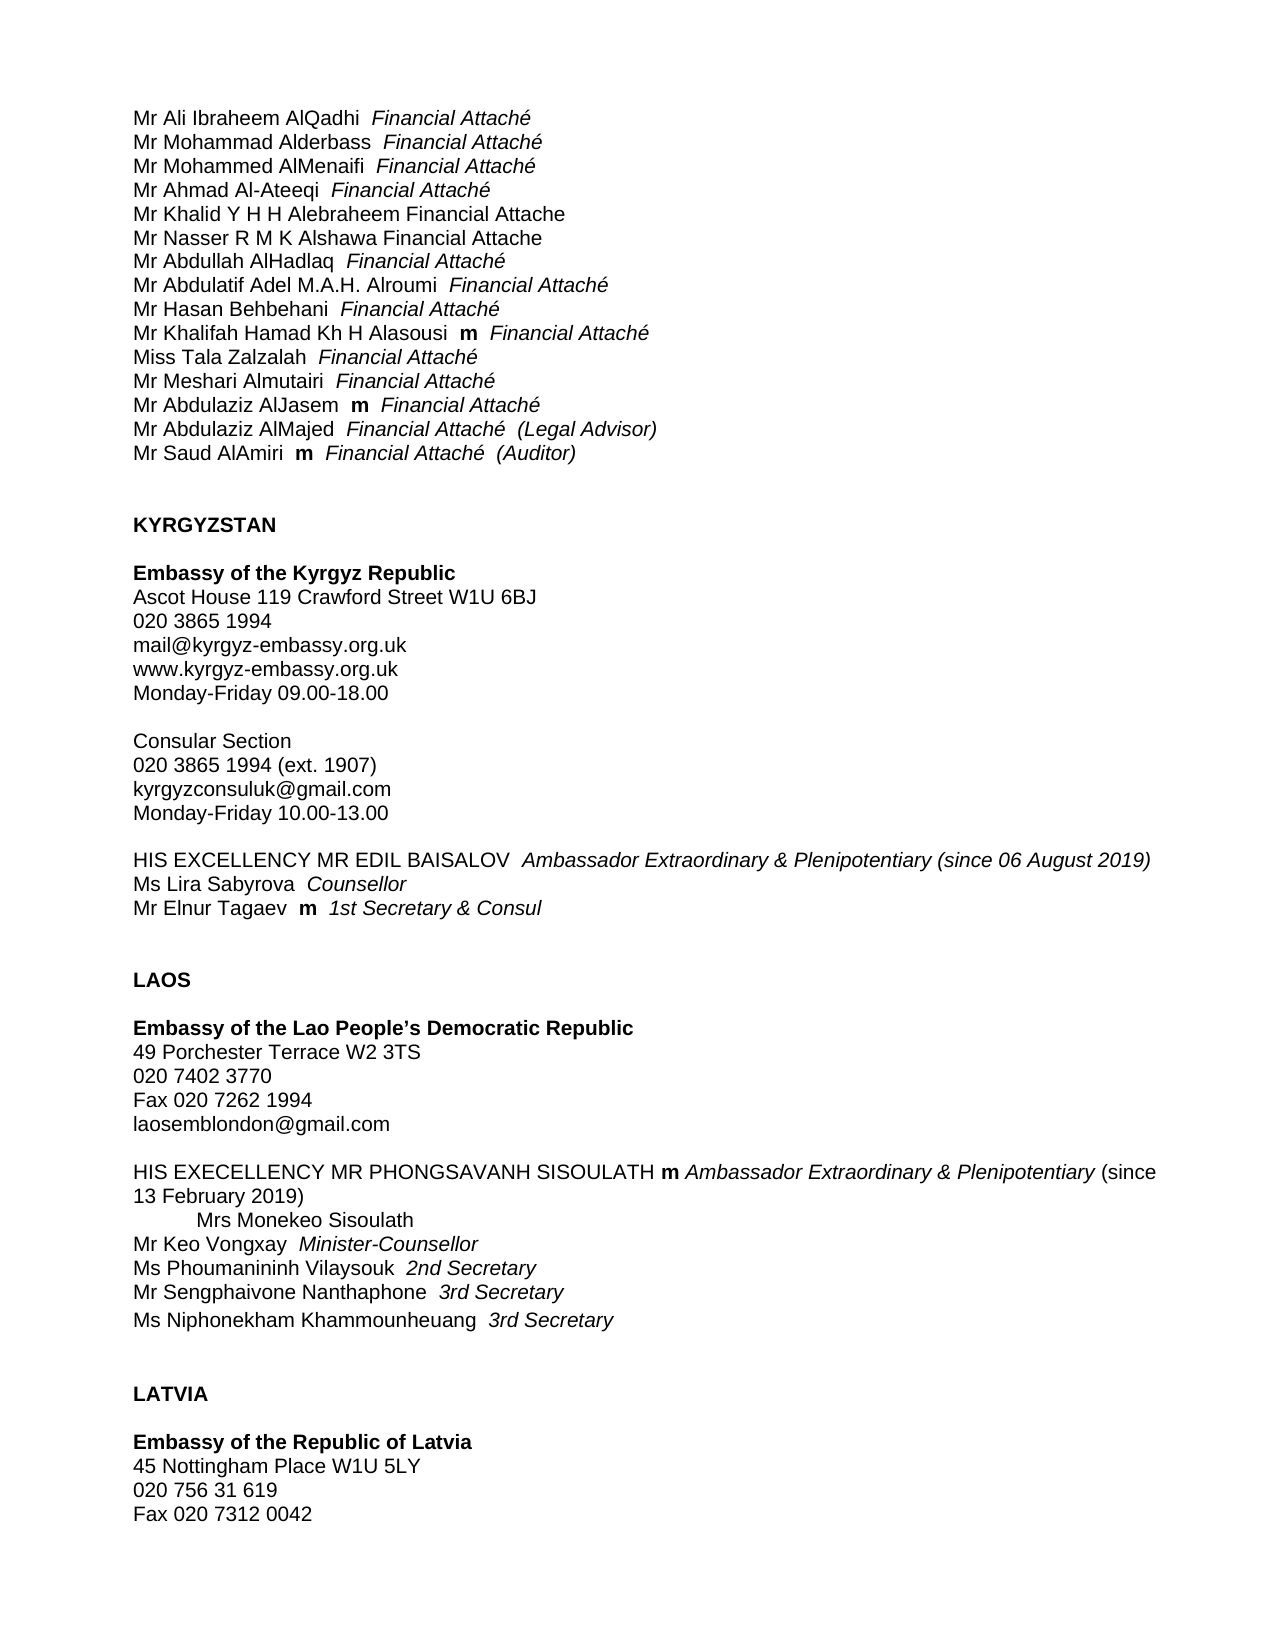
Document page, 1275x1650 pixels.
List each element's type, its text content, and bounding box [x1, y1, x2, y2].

text 020 756 31 619 [133, 1478, 1181, 1502]
text Mr Keo Vongxay Minister-Counsellor [133, 1232, 1181, 1256]
text Mr Meshari Almutairi Financial Attaché [133, 369, 1181, 393]
text Ascot House 119 Crawford Street W1U 6BJ [133, 585, 1181, 609]
subtitle Embassy of the Kyrgyz Republic [133, 561, 1181, 585]
text Mr Mohammed AlMenaifi Financial Attaché [133, 153, 1181, 177]
text Consular Section [133, 728, 1181, 752]
text Mr Ahmad Al-Ateeqi Financial Attaché [133, 177, 1181, 201]
text Embassy of the Lao People’s Democratic Republic [133, 1016, 1181, 1040]
text Mr Abdulaziz AlMajed Financial Attaché (Legal Advisor) [133, 417, 1181, 441]
text Monday-Friday 09.00-18.00 [133, 681, 1181, 704]
text Mr Ali Ibraheem AlQadhi Financial Attaché [133, 106, 1181, 129]
text Mr Khalid Y H H Alebraheem Financial Attache [133, 201, 1181, 225]
text laosemblondon@gmail.com [133, 1112, 1181, 1136]
text Mr Mohammad Alderbass Financial Attaché [133, 129, 1181, 153]
text Ms Lira Sabyrova Counsellor [133, 872, 1181, 896]
text 020 7402 3770 [133, 1064, 1181, 1088]
text Mr Abdullah AlHadlaq Financial Attaché [133, 249, 1181, 273]
text Mr Sengphaivone Nanthaphone 3rd Secretary [133, 1279, 1181, 1303]
text 45 Nottingham Place W1U 5LY [133, 1454, 1181, 1478]
text Mr Khalifah Hamad Kh H Alasousi m Financial Attaché [133, 321, 1181, 345]
text Monday-Friday 10.00-13.00 [133, 800, 1181, 824]
text Mr Nasser R M K Alshawa Financial Attache [133, 225, 1181, 249]
subtitle LATVIA [133, 1382, 1181, 1406]
text Mr Elnur Tagaev m 1st Secretary & Consul [133, 896, 1181, 920]
text Embassy of the Republic of Latvia [133, 1430, 1181, 1454]
text www.kyrgyz-embassy.org.uk [133, 657, 1181, 681]
text Fax 020 7312 0042 [133, 1502, 1181, 1526]
text Mr Hasan Behbehani Financial Attaché [133, 297, 1181, 321]
text 020 3865 1994 [133, 609, 1181, 633]
text Mrs Monekeo Sisoulath [133, 1208, 1181, 1232]
text mail@kyrgyz-embassy.org.uk [133, 633, 1181, 657]
text Ms Niphonekham Khammounheuang 3rd Secretary [133, 1303, 1181, 1334]
text Mr Saud AlAmiri m Financial Attaché (Auditor) [133, 441, 1181, 465]
text 49 Porchester Terrace W2 3TS [133, 1040, 1181, 1064]
text LAOS [133, 968, 1181, 992]
text Mr Abdulaziz AlJasem m Financial Attaché [133, 393, 1181, 417]
text Ms Phoumanininh Vilaysouk 2nd Secretary [133, 1256, 1181, 1279]
text Miss Tala Zalzalah Financial Attaché [133, 345, 1181, 369]
text 020 3865 1994 (ext. 1907) [133, 752, 1181, 776]
text HIS EXECELLENCY MR PHONGSAVANH SISOULATH m Ambassador Extraordinary & Plenipotentiary (since 13 February 2019) [133, 1160, 1181, 1208]
text HIS EXCELLENCY MR EDIL BAISALOV Ambassador Extraordinary & Plenipotentiary (since 06 August 2019) [133, 848, 1181, 872]
text Mr Abdulatif Adel M.A.H. Alroumi Financial Attaché [133, 273, 1181, 297]
subtitle KYRGYZSTAN [133, 513, 1181, 537]
text Fax 020 7262 1994 [133, 1088, 1181, 1112]
text kyrgyzconsuluk@gmail.com [133, 776, 1181, 800]
